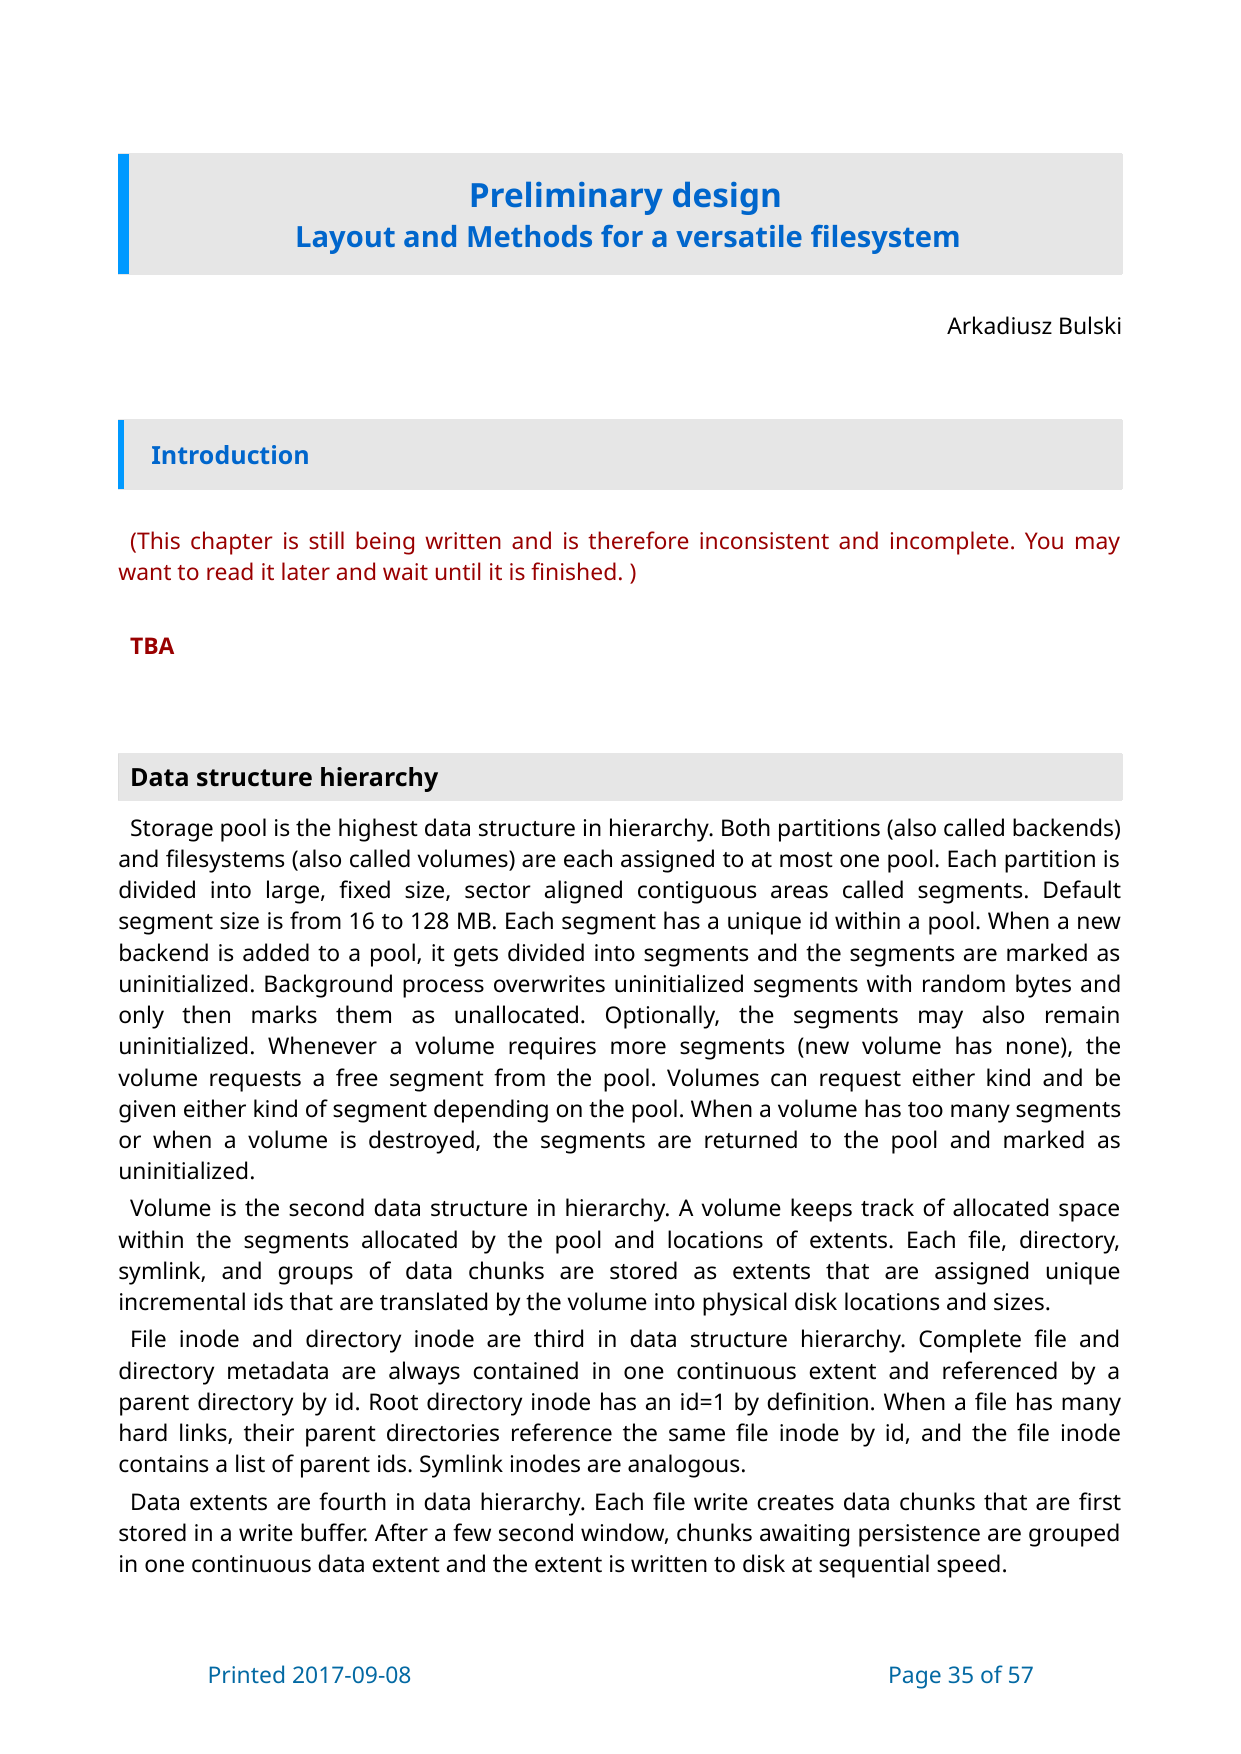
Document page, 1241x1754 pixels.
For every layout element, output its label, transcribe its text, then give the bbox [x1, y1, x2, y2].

text Volume is the second data structure in hierarchy. A volume keeps track of allocated space within the segments allocated by the pool and locations of extents. Each file, directory, symlink, and groups of data chunks are stored as extents that are assigned unique incremental ids that are translated by the volume into physical disk locations and sizes. [118, 1192, 1122, 1317]
text (This chapter is still being written and is therefore inconsistent and incomplete. You may want to read it later and wait until it is finished. ) [118, 524, 1122, 587]
text Storage pool is the highest data structure in hierarchy. Both partitions (also called backends) and filesystems (also called volumes) are each assigned to at most one pool. Each partition is divided into large, fixed size, sector aligned contiguous areas called segments. Default segment size is from 16 to 128 MB. Each segment has a unique id within a pool. When a new backend is added to a pool, it gets divided into segments and the segments are marked as uninitialized. Background process overwrites uninitialized segments with random bytes and only then marks them as unallocated. Optionally, the segments may also remain uninitialized. Whenever a volume requires more segments (new volume has none), the volume requests a free segment from the pool. Volumes can request either kind and be given either kind of segment depending on the pool. When a volume has too many segments or when a volume is destroyed, the segments are returned to the pool and marked as uninitialized. [118, 811, 1122, 1186]
text File inode and directory inode are third in data structure hierarchy. Complete file and directory metadata are always contained in one continuous extent and referenced by a parent directory by id. Root directory inode has an id=1 by definition. When a file has many hard links, their parent directories reference the same file inode by id, and the file inode contains a list of parent ids. Symlink inodes are analogous. [118, 1323, 1122, 1479]
text TBA [118, 630, 1122, 661]
subtitle Preliminary design Layout and Methods for a versatile filesystem [129, 155, 1122, 274]
subtitle Introduction [124, 421, 1122, 489]
text Data extents are fourth in data hierarchy. Each file write creates data chunks that are first stored in a write buffer. After a few second window, chunks awaiting persistence are grouped in one continuous data extent and the extent is written to disk at sequential speed. [118, 1486, 1122, 1579]
subtitle Data structure hierarchy [119, 755, 1122, 800]
text Arkadiusz Bulski [118, 310, 1122, 341]
